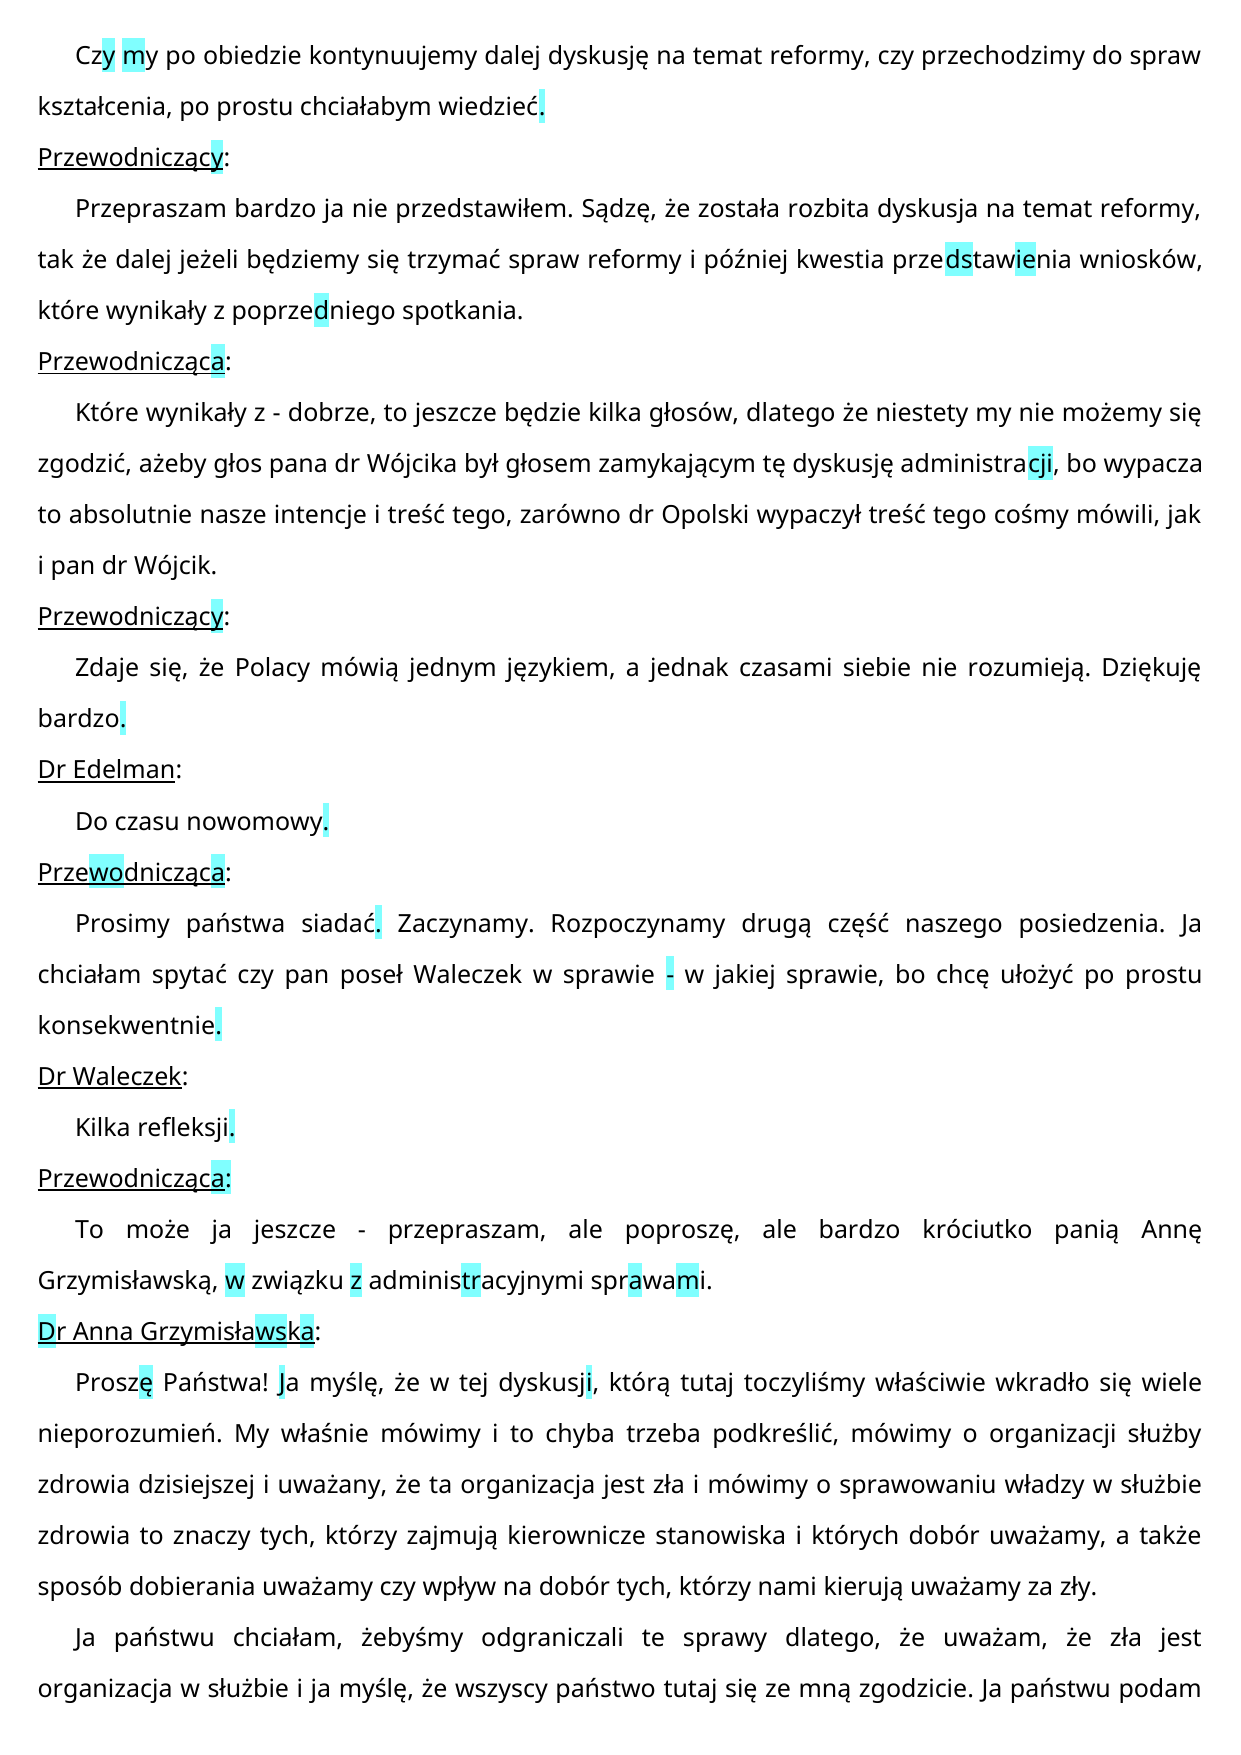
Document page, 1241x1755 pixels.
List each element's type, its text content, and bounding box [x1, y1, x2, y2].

text Przewodnicząca: [37, 854, 1203, 888]
text Czy my po obiedzie kontynuujemy dalej dyskusję na temat reformy, czy przechodzimy do spraw kształcenia, po prostu chciałabym wiedzieć. [37, 37, 1203, 123]
text Przewodnicząca: [37, 1160, 1203, 1194]
text Przepraszam bardzo ja nie przedstawiłem. Sądzę, że została rozbita dyskusja na temat reformy, tak że dalej jeżeli będziemy się trzymać spraw reformy i później kwestia przedstawienia wniosków, które wynikały z poprzedniego spotkania. [37, 191, 1203, 327]
text Proszę Państwa! Ja myślę, że w tej dyskusji, którą tutaj toczyliśmy właściwie wkradło się wiele nieporozumień. My właśnie mówimy i to chyba trzeba podkreślić, mówimy o organizacji służby zdrowia dzisiejszej i uważany, że ta organizacja jest zła i mówimy o sprawowaniu władzy w służbie zdrowia to znaczy tych, którzy zajmują kierownicze stanowiska i których dobór uważamy, a także sposób dobierania uważamy czy wpływ na dobór tych, którzy nami kierują uważamy za zły. [37, 1364, 1203, 1603]
text To może ja jeszcze - przepraszam, ale poproszę, ale bardzo króciutko panią Annę Grzymisławską, w związku z administracyjnymi sprawami. [37, 1211, 1203, 1297]
text Dr Waleczek: [37, 1058, 1203, 1092]
text Przewodniczący: [37, 139, 1203, 174]
text Do czasu nowomowy. [37, 803, 1203, 837]
text Dr Edelman: [37, 752, 1203, 786]
text Ja państwu chciałam, żebyśmy odgraniczali te sprawy dlatego, że uważam, że zła jest organizacja w służbie i ja myślę, że wszyscy państwo tutaj się ze mną zgodzicie. Ja państwu podam [37, 1620, 1203, 1705]
text Które wynikały z - dobrze, to jeszcze będzie kilka głosów, dlatego że niestety my nie możemy się zgodzić, ażeby głos pana dr Wójcika był głosem zamykającym tę dyskusję administracji, bo wypacza to absolutnie nasze intencje i treść tego, zarówno dr Opolski wypaczył treść tego cośmy mówili, jak i pan dr Wójcik. [37, 395, 1203, 582]
text Dr Anna Grzymisławska: [37, 1313, 1203, 1348]
text Prosimy państwa siadać. Zaczynamy. Rozpoczynamy drugą część naszego posiedzenia. Ja chciałam spytać czy pan poseł Waleczek w sprawie - w jakiej sprawie, bo chcę ułożyć po prostu konsekwentnie. [37, 905, 1203, 1041]
text Kilka refleksji. [37, 1109, 1203, 1143]
text Przewodniczący: [37, 599, 1203, 633]
text Przewodnicząca: [37, 344, 1203, 378]
text Zdaje się, że Polacy mówią jednym językiem, a jednak czasami siebie nie rozumieją. Dziękuję bardzo. [37, 650, 1203, 735]
